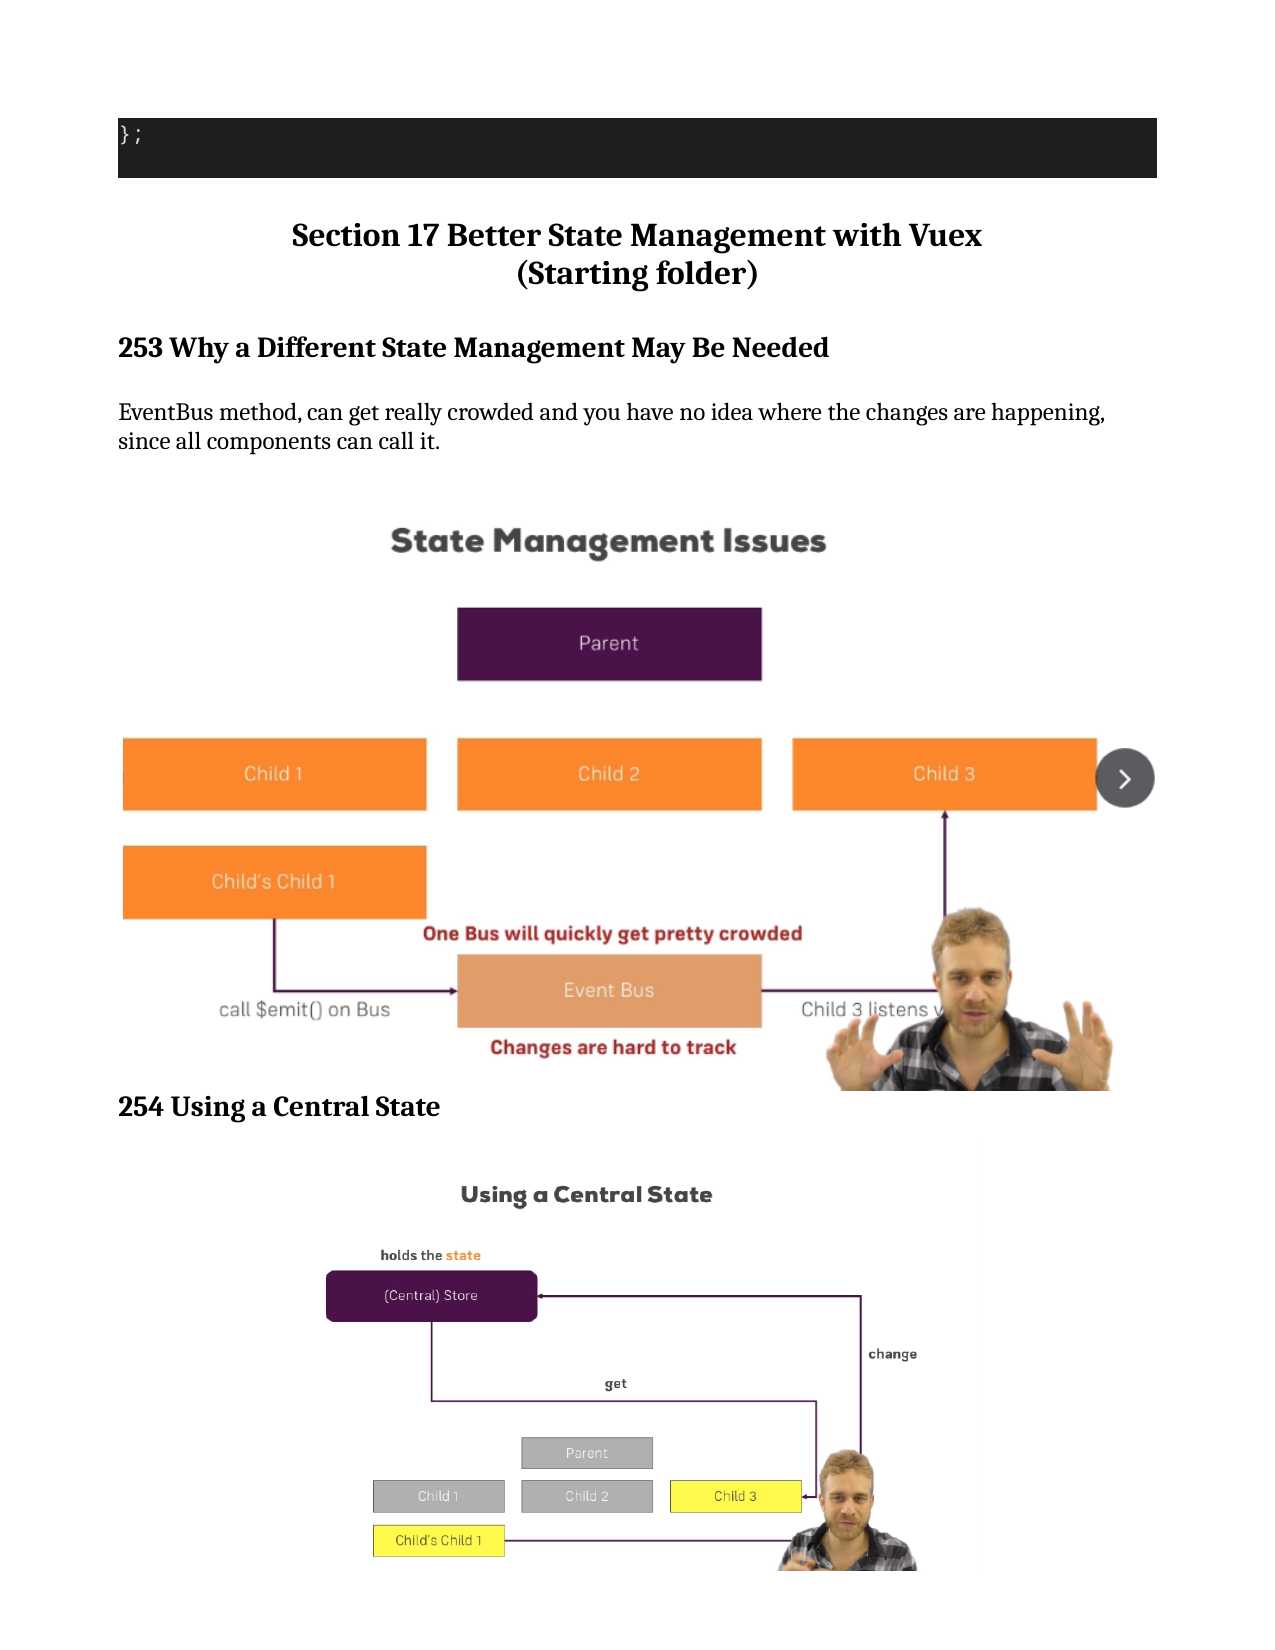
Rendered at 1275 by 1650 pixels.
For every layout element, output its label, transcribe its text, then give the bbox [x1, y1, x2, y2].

text Section 17 Better State Management with Vuex [118, 216, 1157, 254]
text 253 Why a Different State Management May Be Needed [118, 331, 1157, 364]
text }; [118, 118, 1157, 148]
text (Starting folder) [118, 254, 1157, 293]
text 254 Using a Central State [118, 484, 1157, 1124]
text EventBus method, can get really crowded and you have no idea where the changes are happening, since all components can call it. [118, 398, 1157, 456]
